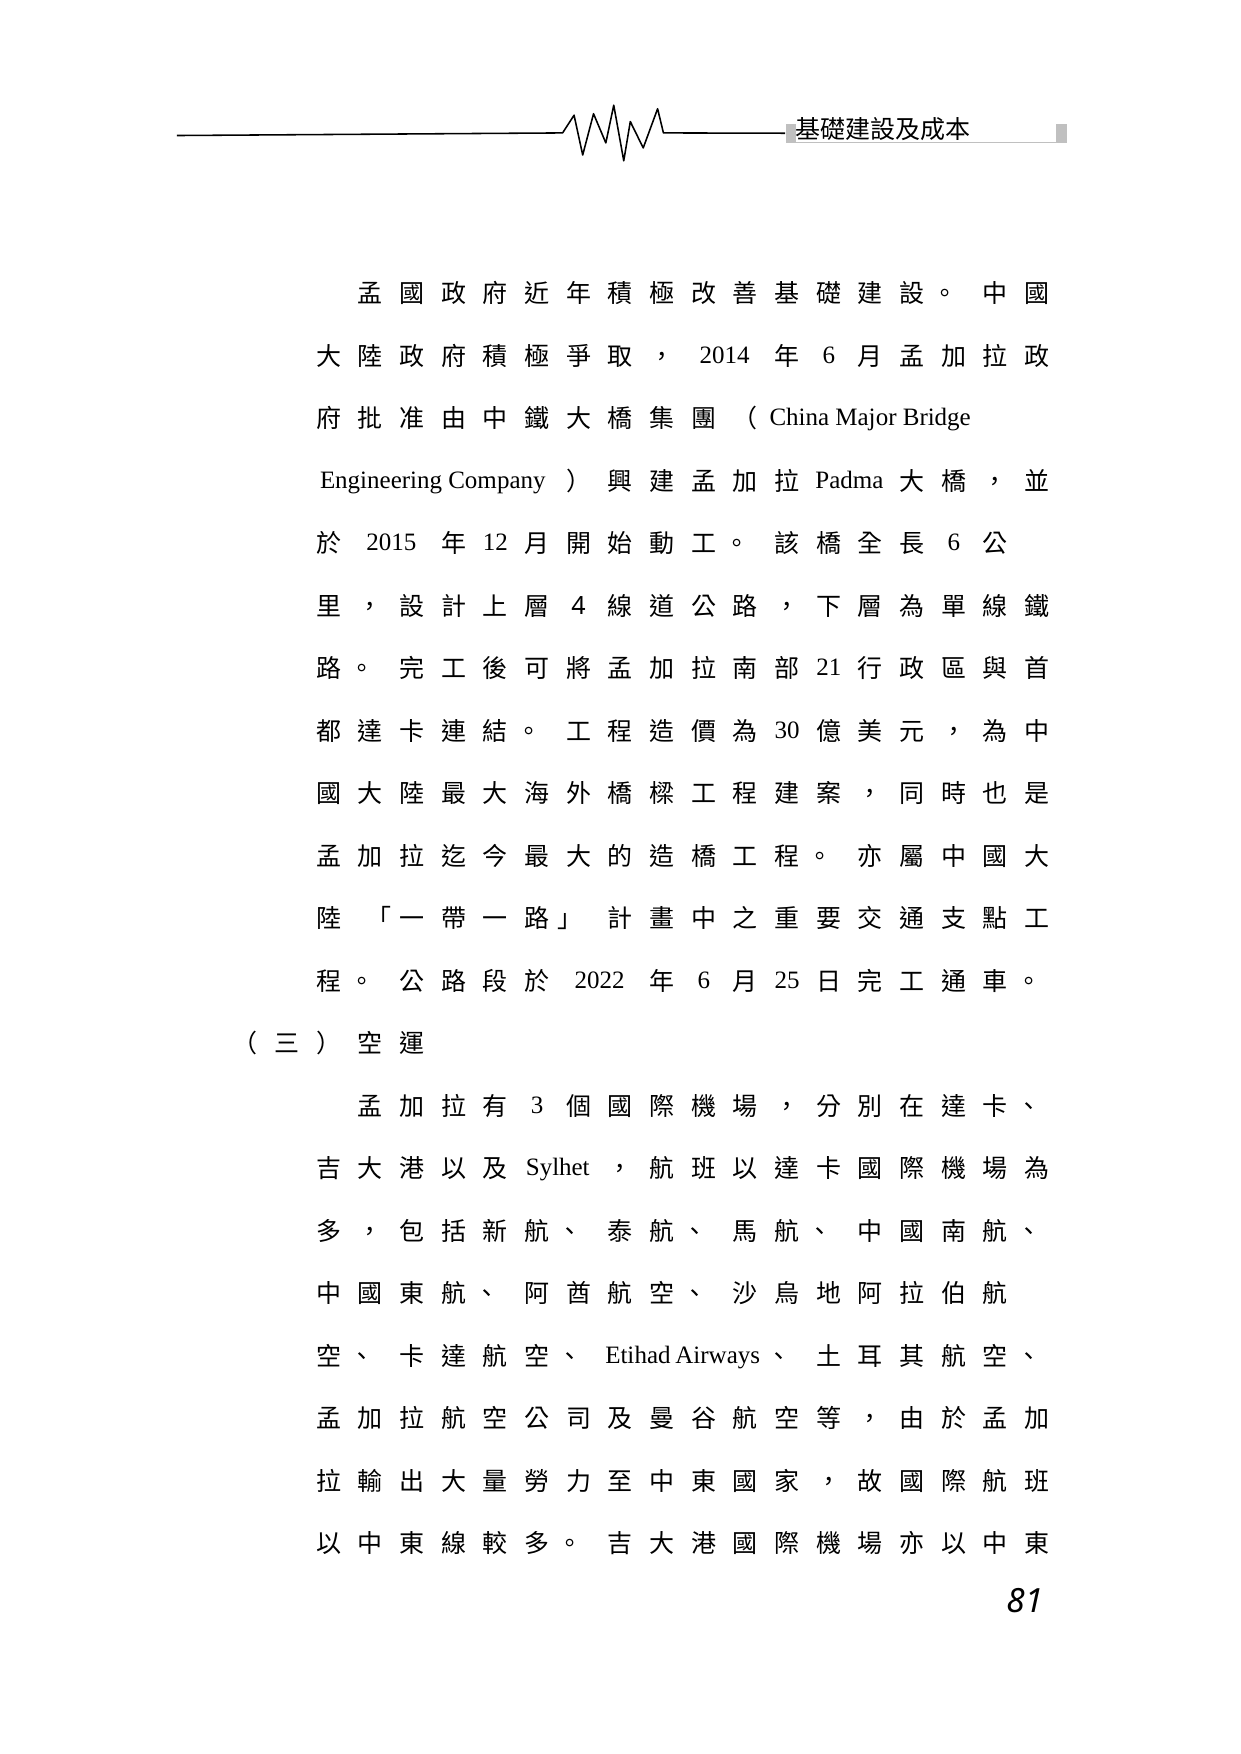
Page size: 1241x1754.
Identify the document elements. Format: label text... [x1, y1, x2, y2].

text （三）空運 [207, 1000, 1058, 1063]
text 孟加拉有3個國際機場，分別在達卡、吉大港以及Sylhet，航班以達卡國際機場為多，包括新航、泰航、馬航、中國南航、中國東航、阿酋航空、沙烏地阿拉伯航空、卡達航空、Etihad Airways、土耳其航空、孟加拉航空公司及曼谷航空等，由於孟加拉輸出大量勞力至中東國家，故國際航班以中東線較多。吉大港國際機場亦以中東 [281, 1063, 1058, 1563]
text 孟國政府近年積極改善基礎建設。中國大陸政府積極爭取，2014年6月孟加拉政府批准由中鐵大橋集團（China Major Bridge Engineering Company）興建孟加拉Padma大橋，並於2015年12月開始動工。該橋全長6公里，設計上層4線道公路，下層為單線鐵路。完工後可將孟加拉南部21行政區與首都達卡連結。工程造價為30億美元，為中國大陸最大海外橋樑工程建案，同時也是孟加拉迄今最大的造橋工程。亦屬中國大陸「一帶一路」計畫中之重要交通支點工程。公路段於2022年6月25日完工通車。 [281, 250, 1058, 1000]
